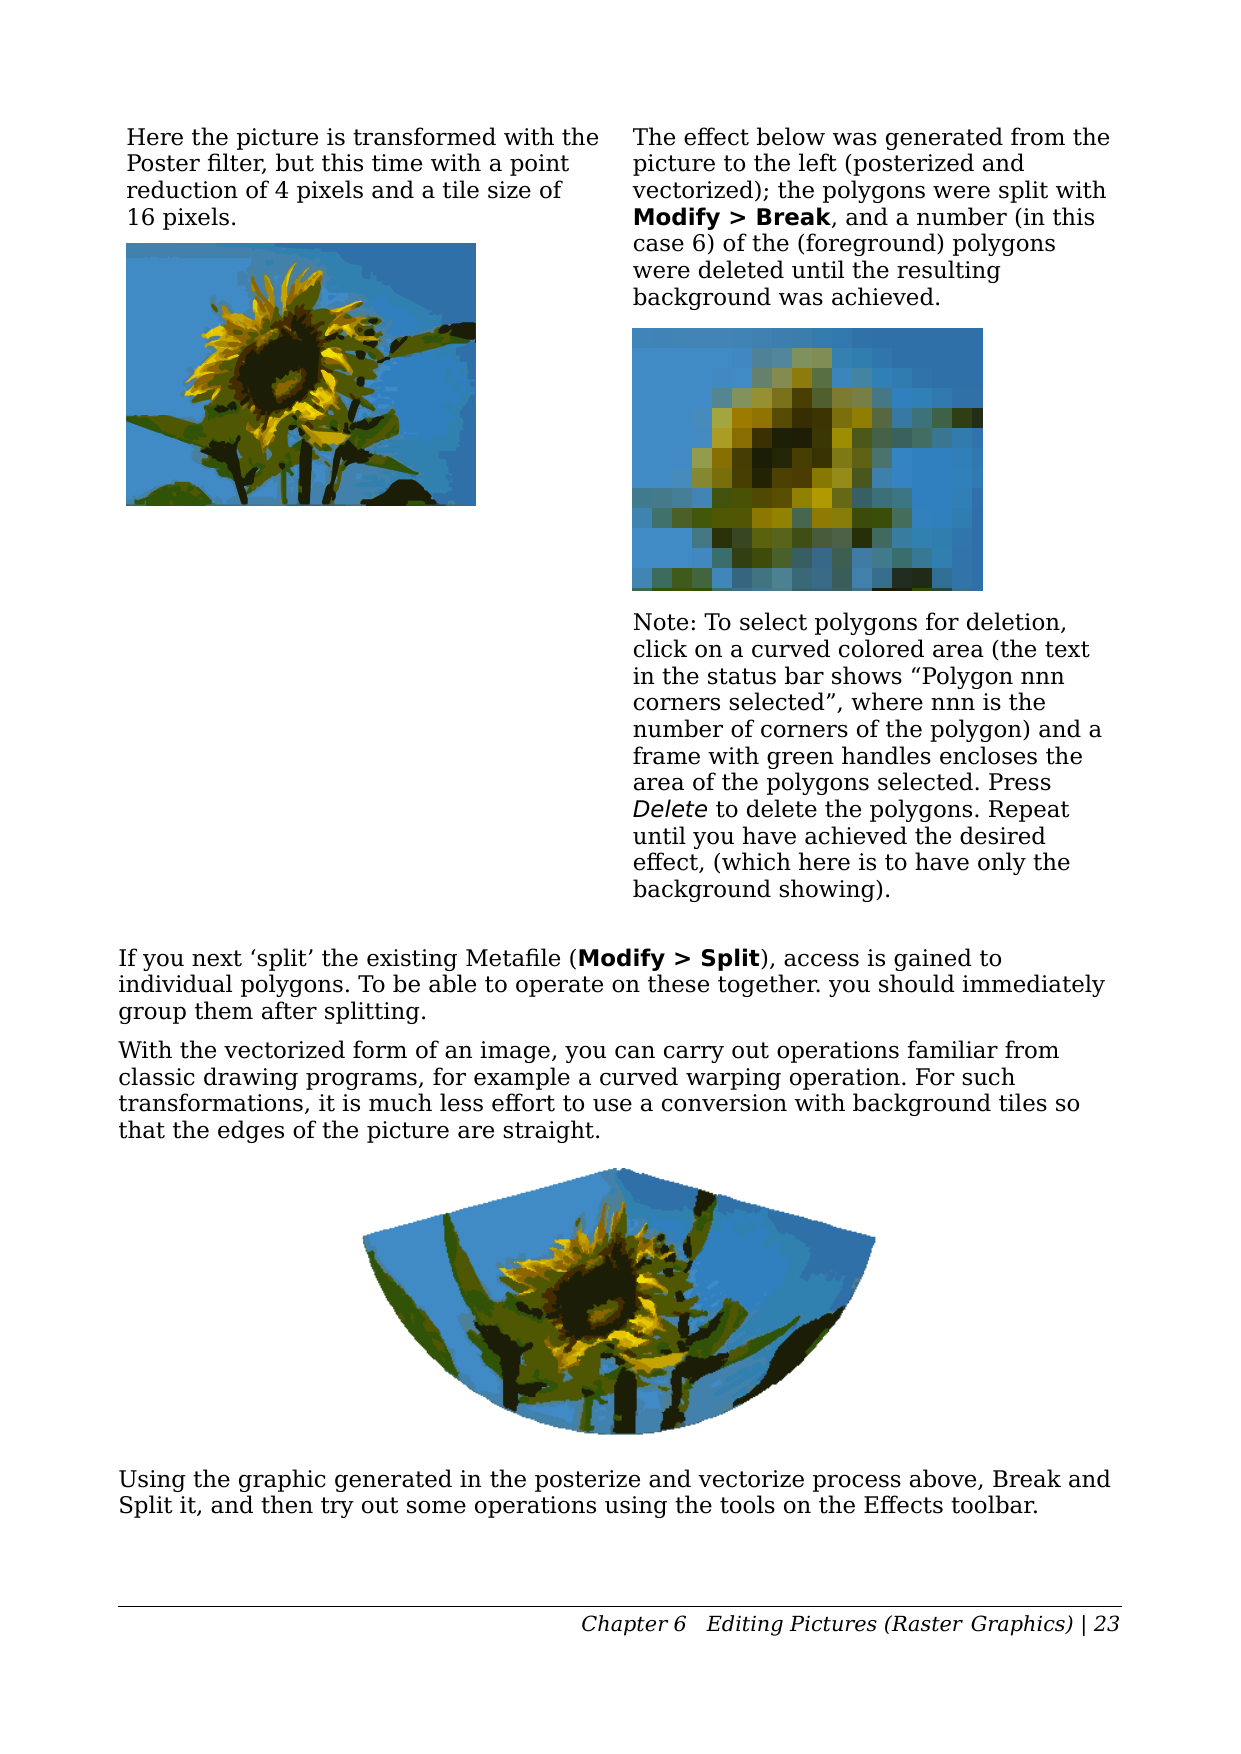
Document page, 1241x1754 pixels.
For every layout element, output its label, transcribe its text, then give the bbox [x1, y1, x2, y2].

picture [362, 1168, 878, 1436]
text Using the graphic generated in the posterize and vectorize process above, Break and Split it, and then try out some operations using the tools on the Effects toolbar. [118, 1466, 1122, 1519]
text If you next ‘split’ the existing Metafile (Modify > Split), access is gained to individual polygons. To be able to operate on these together. you should immediately group them after splitting. [118, 945, 1122, 1025]
text With the vectorized form of an image, you can carry out operations familiar from classic drawing programs, for example a curved warping operation. For such transformations, it is much less effort to use a conversion with background tiles so that the edges of the picture are straight. [118, 1037, 1122, 1144]
table_header Here the picture is transformed with the Poster filter, but this time with a point reduction of 4 pixels and a tile size of 16 pixels. [120, 118, 627, 921]
table_header The effect below was generated from the picture to the left (posterized and vectorized); the polygons were split with Modify > Break, and a number (in this case 6) of the (foreground) polygons were deleted until the resulting background was achieved. Note: To select polygons for deletion, click on a curved colored area (the text in the status bar shows “Polygon nnn corners selected”, where nnn is the number of corners of the polygon) and a frame with green handles encloses the area of the polygons selected. Press Delete to delete the polygons. Repeat until you have achieved the desired effect, (which here is to have only the background showing). [627, 118, 1122, 921]
